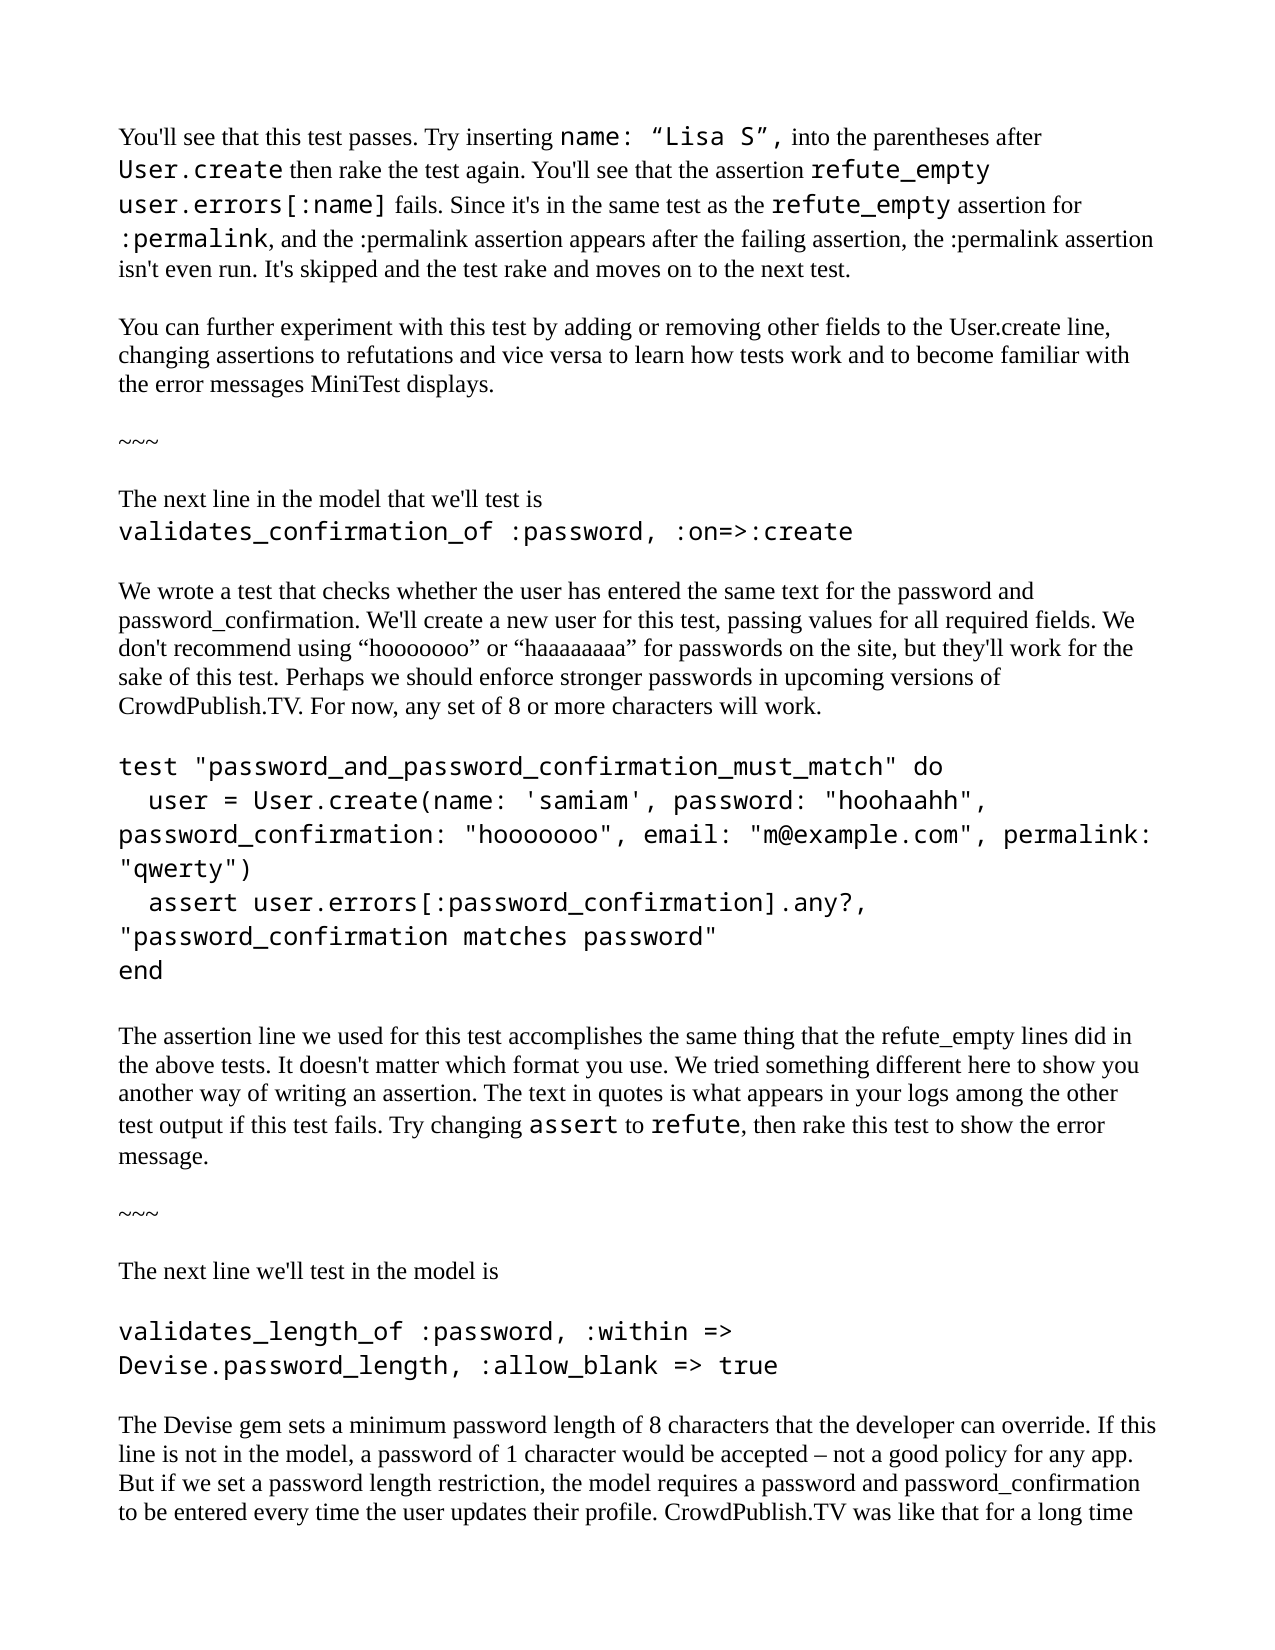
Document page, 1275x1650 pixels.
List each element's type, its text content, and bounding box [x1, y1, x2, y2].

text end [118, 953, 1157, 987]
text You can further experiment with this test by adding or removing other fields to the User.create line, changing assertions to refutations and vice versa to learn how tests work and to become familiar with the error messages MiniTest displays. [118, 312, 1157, 398]
text The Devise gem sets a minimum password length of 8 characters that the developer can override. If this line is not in the model, a password of 1 character would be accepted – not a good policy for any app. But if we set a password length restriction, the model requires a password and password_confirmation to be entered every time the user updates their profile. CrowdPublish.TV was like that for a long time [118, 1411, 1157, 1526]
text validates_confirmation_of :password, :on=>:create [118, 513, 1157, 547]
text validates_length_of :password, :within => Devise.password_length, :allow_blank => true [118, 1314, 1157, 1382]
text user = User.create(name: 'samiam', password: "hoohaahh", password_confirmation: "hooooooo", email: "m@example.com", permalink: "qwerty") [118, 782, 1157, 885]
text ~~~ [118, 427, 1157, 456]
text The next line we'll test in the model is [118, 1256, 1157, 1285]
text test "password_and_password_confirmation_must_match" do [118, 748, 1157, 782]
text assert user.errors[:password_confirmation].any?, "password_confirmation matches password" [118, 885, 1157, 953]
text We wrote a test that checks whether the user has entered the same text for the password and password_confirmation. We'll create a new user for this test, passing values for all required fields. We don't recommend using “hooooooo” or “haaaaaaaa” for passwords on the site, but they'll work for the sake of this test. Perhaps we should enforce stronger passwords in upcoming versions of CrowdPublish.TV. For now, any set of 8 or more characters will work. [118, 576, 1157, 720]
text You'll see that this test passes. Try inserting name: “Lisa S”, into the parentheses after User.create then rake the test again. You'll see that the assertion refute_empty user.errors[:name] fails. Since it's in the same test as the refute_empty assertion for :permalink, and the :permalink assertion appears after the failing assertion, the :permalink assertion isn't even run. It's skipped and the test rake and moves on to the next test. [118, 118, 1157, 283]
text The next line in the model that we'll test is [118, 484, 1157, 513]
text The assertion line we used for this test accomplishes the same thing that the refute_empty lines did in the above tests. It doesn't matter which format you use. We tried something different here to show you another way of writing an assertion. The text in quotes is what appears in your logs among the other test output if this test fails. Try changing assert to refute, then rake this test to show the error message. [118, 1021, 1157, 1170]
text ~~~ [118, 1199, 1157, 1227]
